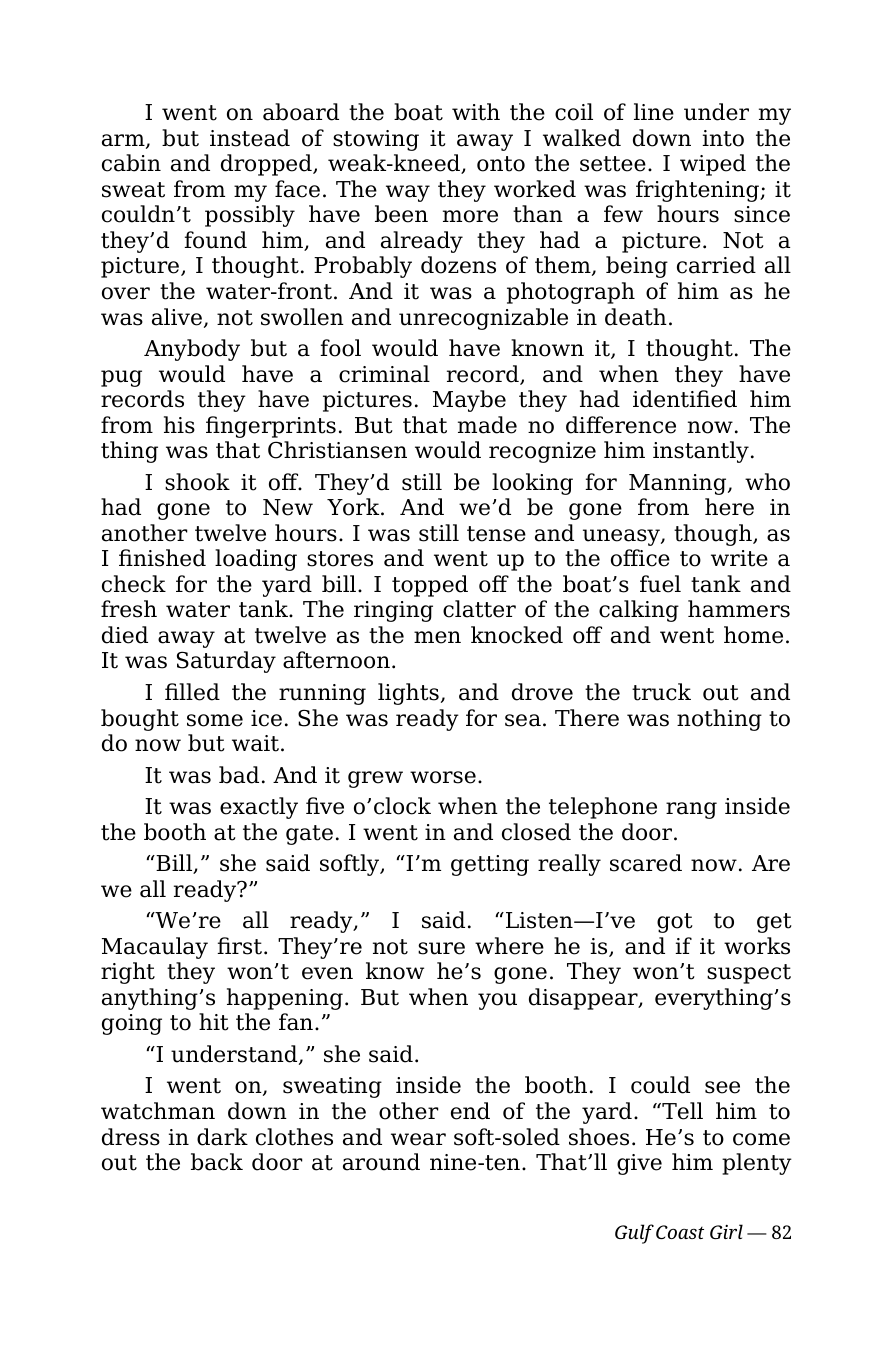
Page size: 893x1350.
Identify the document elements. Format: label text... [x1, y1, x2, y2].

text I went on, sweating inside the booth. I could see the watchman down in the other end of the yard. “Tell him to dress in dark clothes and wear soft-soled shoes. He’s to come out the back door at around nine-ten. That’ll give him plenty [101, 1074, 792, 1176]
text It was exactly five o’clock when the telephone rang inside the booth at the gate. I went in and closed the door. [101, 794, 792, 845]
text “I understand,” she said. [101, 1042, 792, 1068]
text “We’re all ready,” I said. “Listen—I’ve got to get Macaulay first. They’re not sure where he is, and if it works right they won’t even know he’s gone. They won’t suspect anything’s happening. But when you disappear, everything’s going to hit the fan.” [101, 908, 792, 1036]
text I filled the running lights, and drove the truck out and bought some ice. She was ready for sea. There was nothing to do now but wait. [101, 680, 792, 757]
text I went on aboard the boat with the coil of line under my arm, but instead of stowing it away I walked down into the cabin and dropped, weak-kneed, onto the settee. I wiped the sweat from my face. The way they worked was frightening; it couldn’t possibly have been more than a few hours since they’d found him, and already they had a picture. Not a picture, I thought. Probably dozens of them, being carried all over the water-front. And it was a photograph of him as he was alive, not swollen and unrecognizable in death. [101, 101, 792, 330]
text “Bill,” she said softly, “I’m getting really scared now. Are we all ready?” [101, 851, 792, 902]
text It was bad. And it grew worse. [101, 763, 792, 788]
text I shook it off. They’d still be looking for Manning, who had gone to New York. And we’d be gone from here in another twelve hours. I was still tense and uneasy, though, as I finished loading stores and went up to the office to write a check for the yard bill. I topped off the boat’s fuel tank and fresh water tank. The ringing clatter of the calking hammers died away at twelve as the men knocked off and went home. It was Saturday afternoon. [101, 470, 792, 674]
text Anybody but a fool would have known it, I thought. The pug would have a criminal record, and when they have records they have pictures. Maybe they had identified him from his fingerprints. But that made no difference now. The thing was that Christiansen would recognize him instantly. [101, 336, 792, 464]
